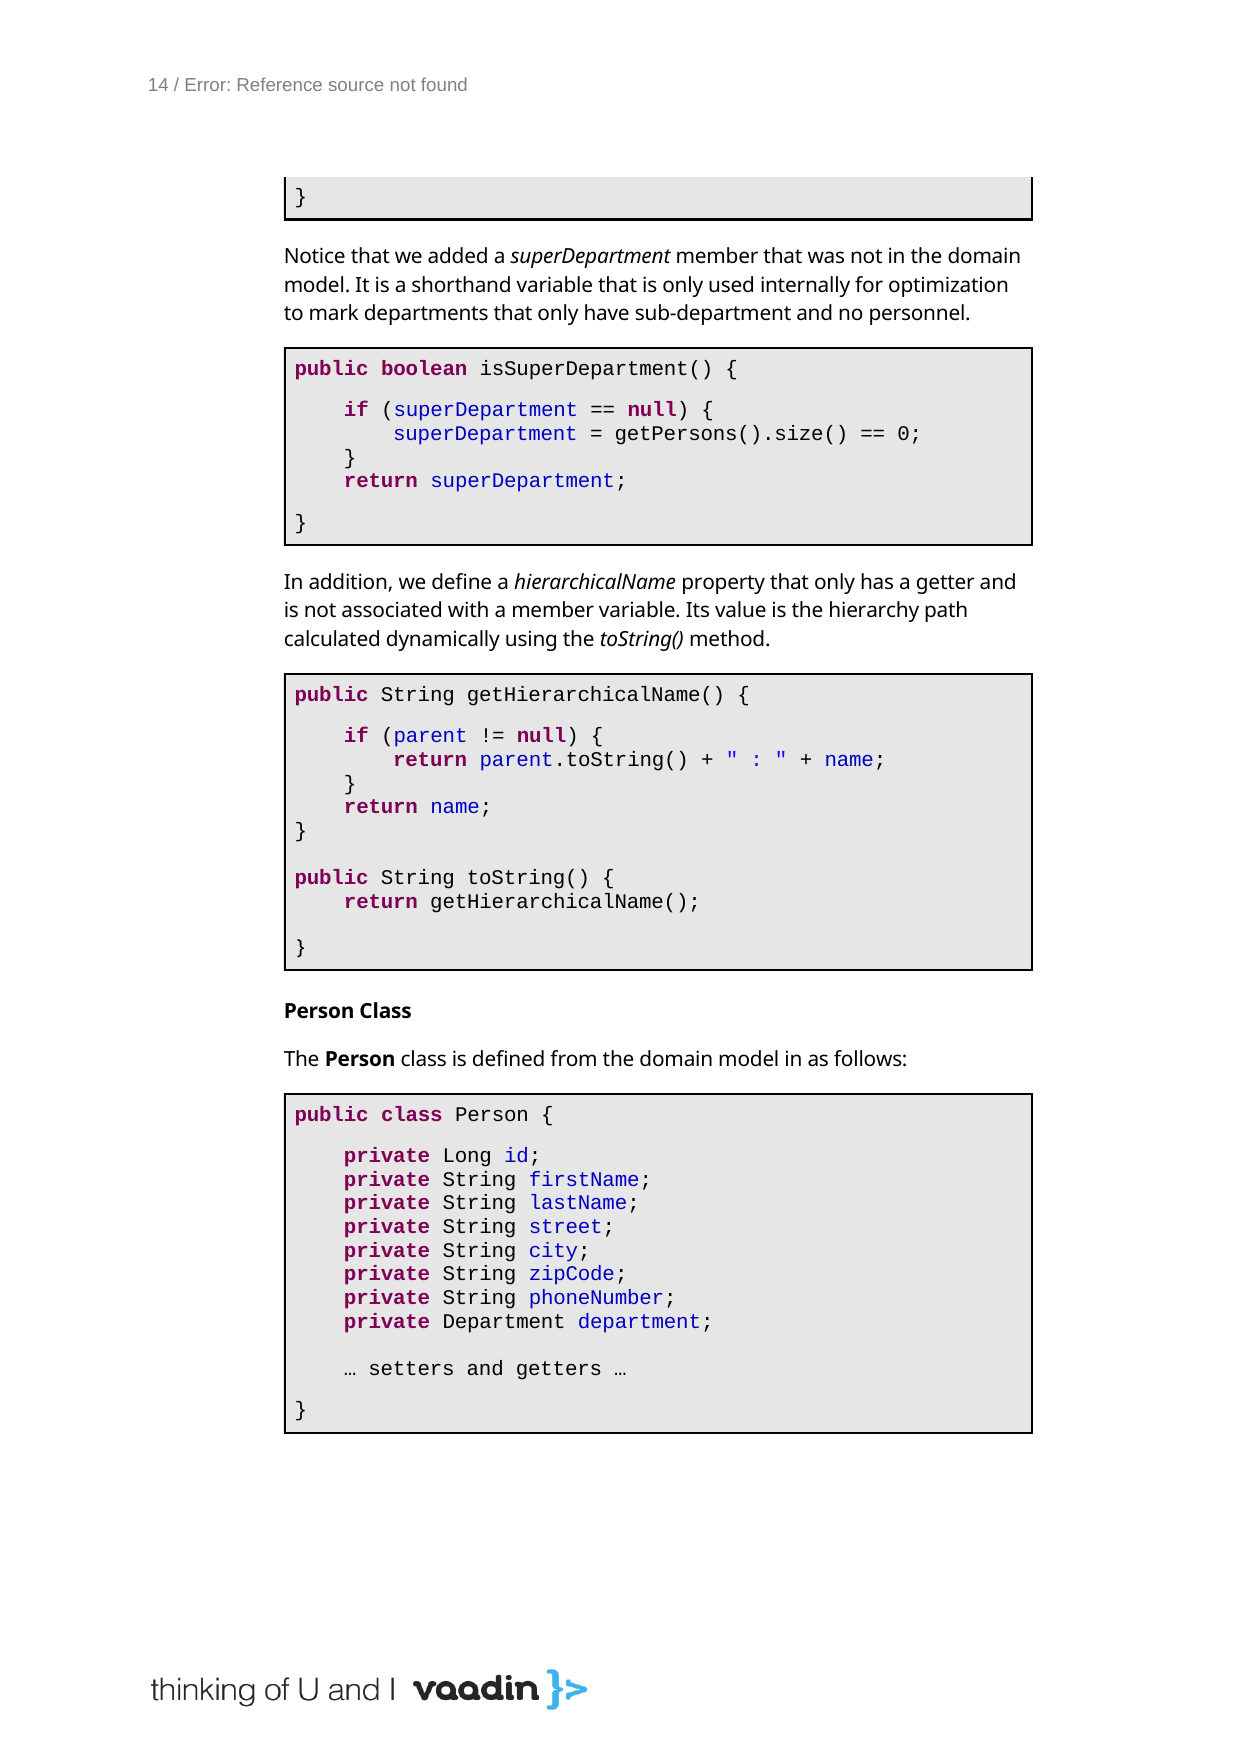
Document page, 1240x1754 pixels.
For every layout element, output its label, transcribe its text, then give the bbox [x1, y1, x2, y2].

text superDepartment = getPersons().size() == 0; [286, 423, 1031, 447]
text } [286, 923, 1031, 969]
text } [286, 820, 1031, 843]
text private String zipCode; [286, 1263, 1031, 1287]
text if (parent != null) { [286, 716, 1031, 749]
text … setters and getters … [286, 1358, 1031, 1390]
text private Department department; [286, 1311, 1031, 1334]
picture [150, 1665, 590, 1712]
subtitle Person Class [283, 996, 1033, 1025]
text } [286, 1390, 1031, 1432]
text } [286, 772, 1031, 796]
text private String lastName; [286, 1192, 1031, 1216]
text } [286, 177, 1031, 218]
text return superDepartment; [286, 470, 1031, 503]
text private String street; [286, 1216, 1031, 1240]
text In addition, we define a hierarchicalName property that only has a getter and is not associated with a member variable. Its value is the hierarchy path calculated dynamically using the toString() method. [283, 567, 1033, 652]
text } [286, 503, 1031, 544]
text } [286, 447, 1031, 470]
text return getHierarchicalName(); [286, 891, 1031, 923]
text public boolean isSuperDepartment() { [286, 349, 1031, 391]
text Notice that we added a superDepartment member that was not in the domain model. It is a shorthand variable that is only used internally for optimization to mark departments that only have sub-department and no personnel. [283, 241, 1033, 327]
text private String phoneNumber; [286, 1287, 1031, 1311]
text public class Person { [286, 1095, 1031, 1136]
text if (superDepartment == null) { [286, 391, 1031, 423]
text public String toString() { [286, 867, 1031, 891]
text private String city; [286, 1240, 1031, 1263]
text private String firstName; [286, 1169, 1031, 1192]
text return parent.toString() + " : " + name; [286, 749, 1031, 772]
text public String getHierarchicalName() { [286, 675, 1031, 716]
text return name; [286, 796, 1031, 820]
text private Long id; [286, 1136, 1031, 1169]
text The Person class is defined from the domain model in as follows: [283, 1044, 1033, 1072]
